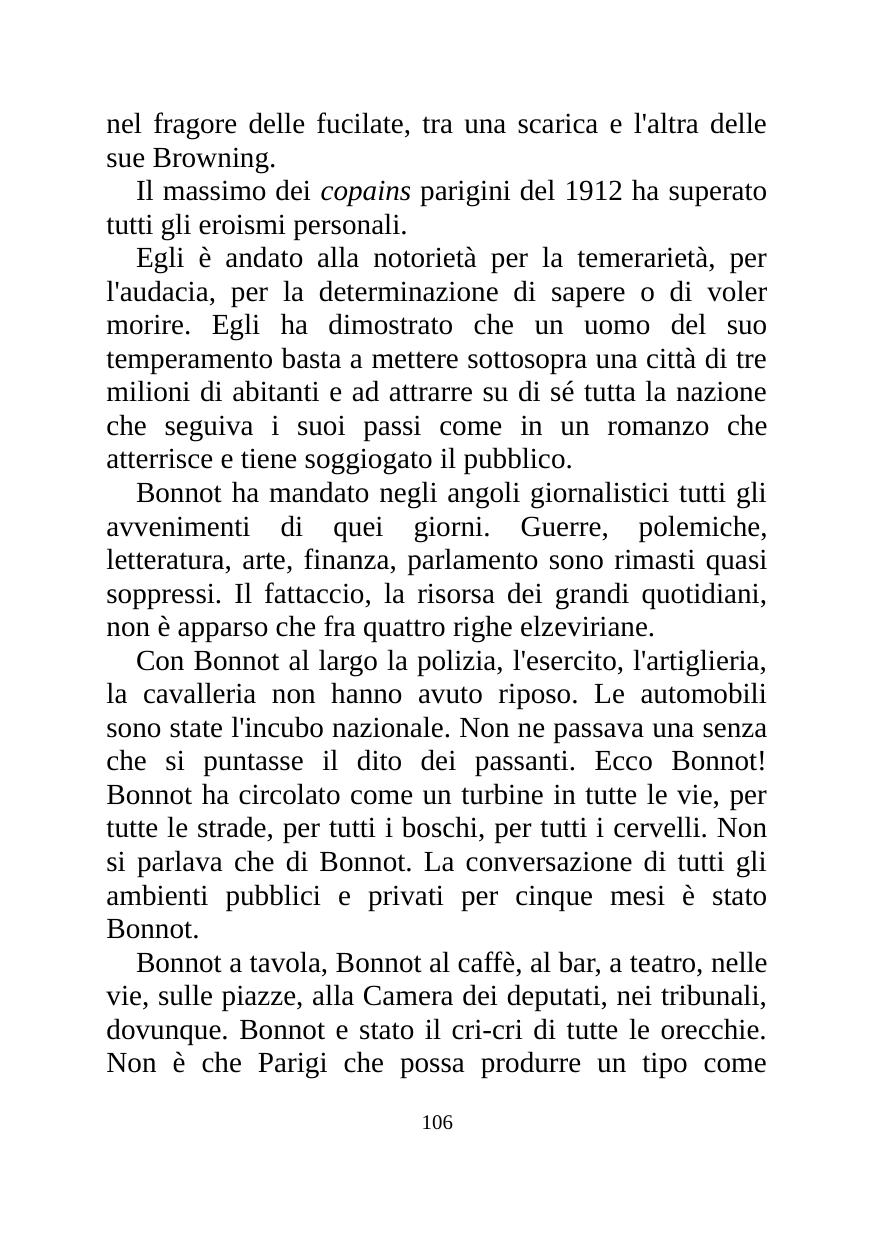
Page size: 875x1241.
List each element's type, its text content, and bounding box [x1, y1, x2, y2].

text Bonnot a tavola, Bonnot al caffè, al bar, a teatro, nelle vie, sulle piazze, alla Camera dei deputati, nei tribunali, dovunque. Bonnot e stato il cri-cri di tutte le orecchie. Non è che Parigi che possa produrre un tipo come [106, 945, 768, 1079]
text Il massimo dei copains parigini del 1912 ha superato tutti gli eroismi personali. [106, 173, 768, 240]
text nel fragore delle fucilate, tra una scarica e l'altra delle sue Browning. [106, 106, 768, 173]
text Bonnot ha mandato negli angoli giornalistici tutti gli avvenimenti di quei giorni. Guerre, polemiche, letteratura, arte, finanza, parlamento sono rimasti quasi soppressi. Il fattaccio, la risorsa dei grandi quotidiani, non è apparso che fra quattro righe elzeviriane. [106, 475, 768, 643]
text Con Bonnot al largo la polizia, l'esercito, l'artiglieria, la cavalleria non hanno avuto riposo. Le automobili sono state l'incubo nazionale. Non ne passava una senza che si puntasse il dito dei passanti. Ecco Bonnot! Bonnot ha circolato come un turbine in tutte le vie, per tutte le strade, per tutti i boschi, per tutti i cervelli. Non si parlava che di Bonnot. La conversazione di tutti gli ambienti pubblici e privati per cinque mesi è stato Bonnot. [106, 643, 768, 945]
text Egli è andato alla notorietà per la temerarietà, per l'audacia, per la determinazione di sapere o di voler morire. Egli ha dimostrato che un uomo del suo temperamento basta a mettere sottosopra una città di tre milioni di abitanti e ad attrarre su di sé tutta la nazione che seguiva i suoi passi come in un romanzo che atterrisce e tiene soggiogato il pubblico. [106, 240, 768, 475]
